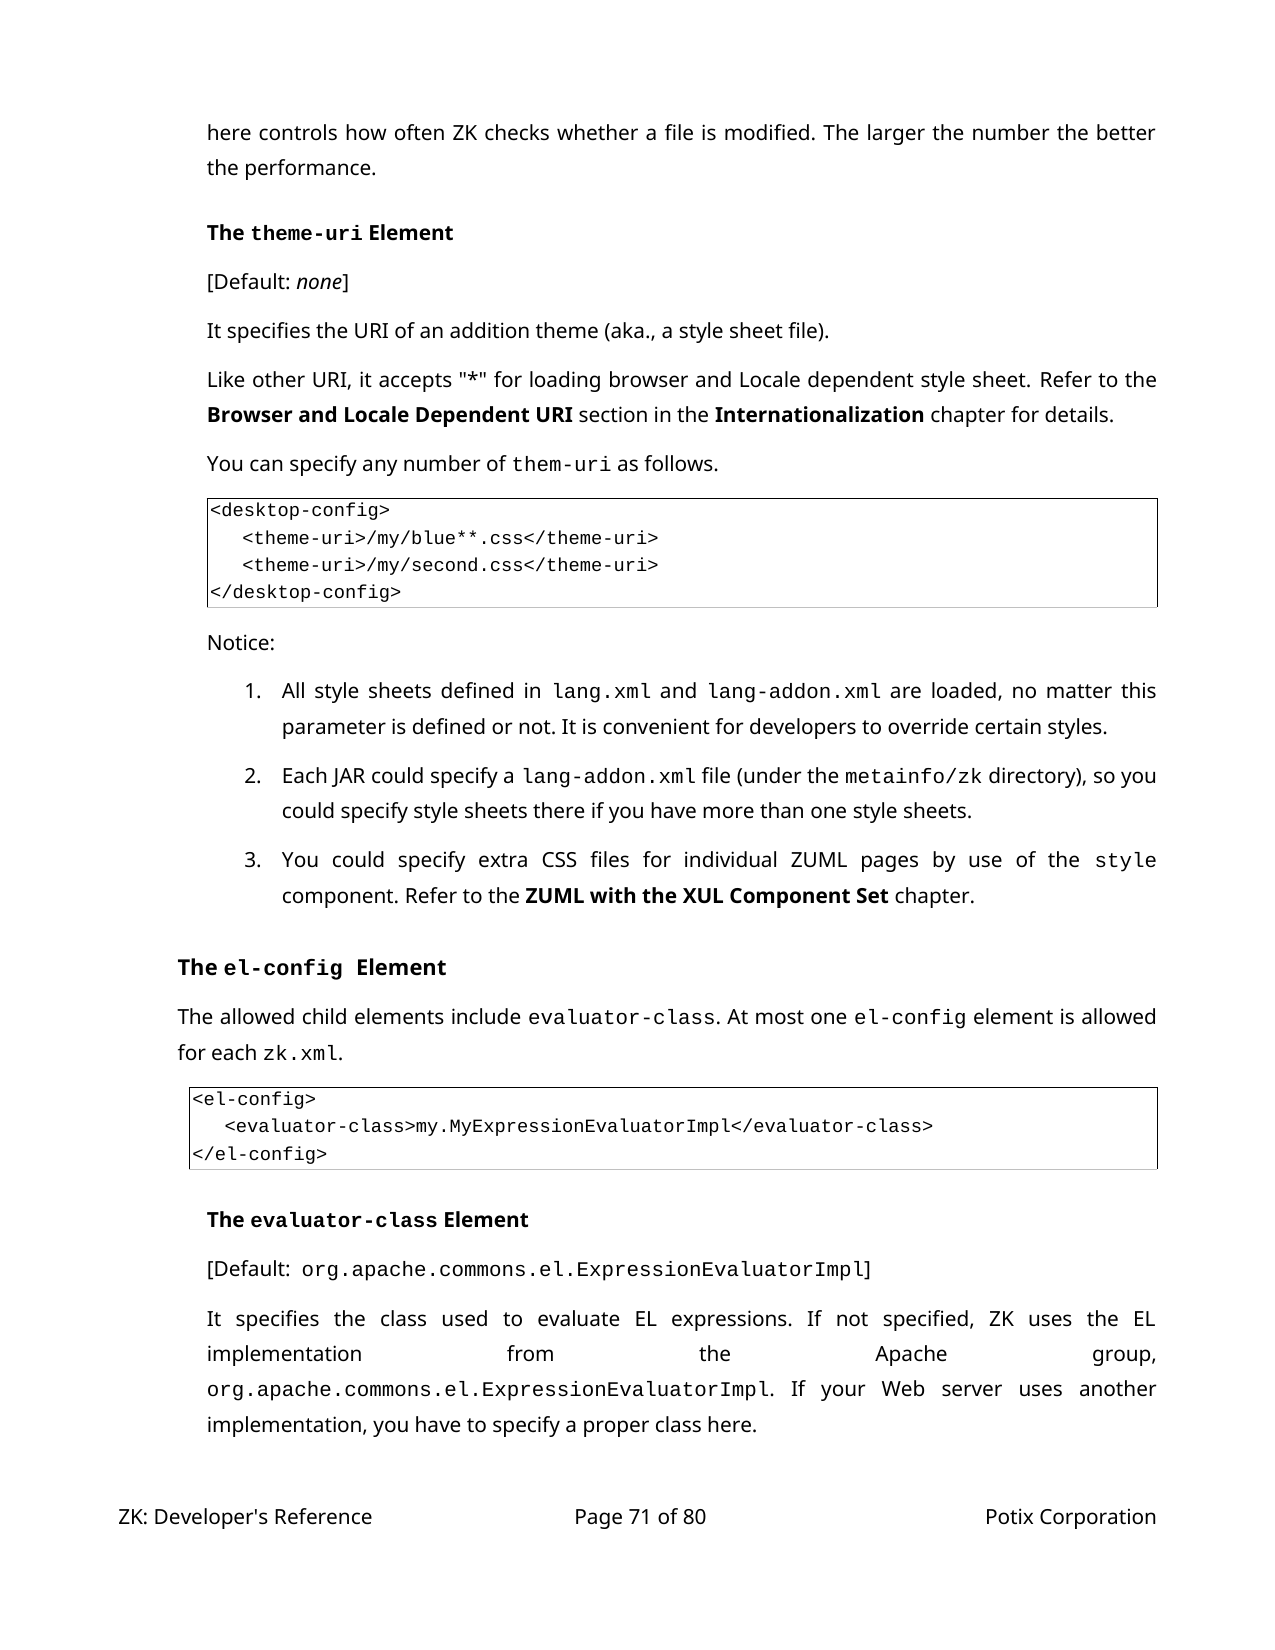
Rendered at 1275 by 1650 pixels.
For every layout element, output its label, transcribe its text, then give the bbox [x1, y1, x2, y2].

subtitle The theme-uri Element [207, 218, 1157, 247]
subtitle The evaluator-class Element [207, 1205, 1157, 1234]
list All style sheets defined in lang.xml and lang-addon.xml are loaded, no matter this parameter is defined or not. It is convenient for developers to override certain styles. [244, 677, 1157, 740]
text <evaluator-class>my.MyExpressionEvaluatorImpl</evaluator-class> [190, 1114, 1157, 1138]
text It specifies the URI of an addition theme (aka., a style sheet file). [207, 316, 1157, 344]
text <el-config> [190, 1088, 1157, 1111]
text <desktop-config> [208, 499, 1157, 523]
subtitle The el-config Element [177, 952, 1157, 982]
text </desktop-config> [208, 580, 1157, 607]
text here controls how often ZK checks whether a file is modified. The larger the number the better the performance. [207, 118, 1157, 182]
text </el-config> [190, 1141, 1157, 1169]
text It specifies the class used to evaluate EL expressions. If not specified, ZK uses the EL implementation from the Apache group, org.apache.commons.el.ExpressionEvaluatorImpl. If your Web server uses another implementation, you have to specify a proper class here. [207, 1304, 1157, 1438]
text You can specify any number of them-uri as follows. [207, 449, 1157, 478]
text Like other URI, it accepts "*" for loading browser and Locale dependent style sheet. Refer to the Browser and Locale Dependent URI section in the Internationalization chapter for details. [207, 365, 1157, 428]
text [Default: none] [207, 267, 1157, 296]
text [Default: org.apache.commons.el.ExpressionEvaluatorImpl] [207, 1254, 1157, 1283]
text <theme-uri>/my/blue**.css</theme-uri> [208, 526, 1157, 550]
text The allowed child elements include evaluator-class. At most one el-config element is allowed for each zk.xml. [177, 1002, 1157, 1066]
text <theme-uri>/my/second.css</theme-uri> [208, 553, 1157, 577]
list You could specify extra CSS files for individual ZUML pages by use of the style component. Refer to the ZUML with the XUL Component Set chapter. [244, 845, 1157, 909]
text Notice: [207, 628, 1157, 656]
list Each JAR could specify a lang-addon.xml file (under the metainfo/zk directory), so you could specify style sheets there if you have more than one style sheets. [244, 761, 1157, 825]
